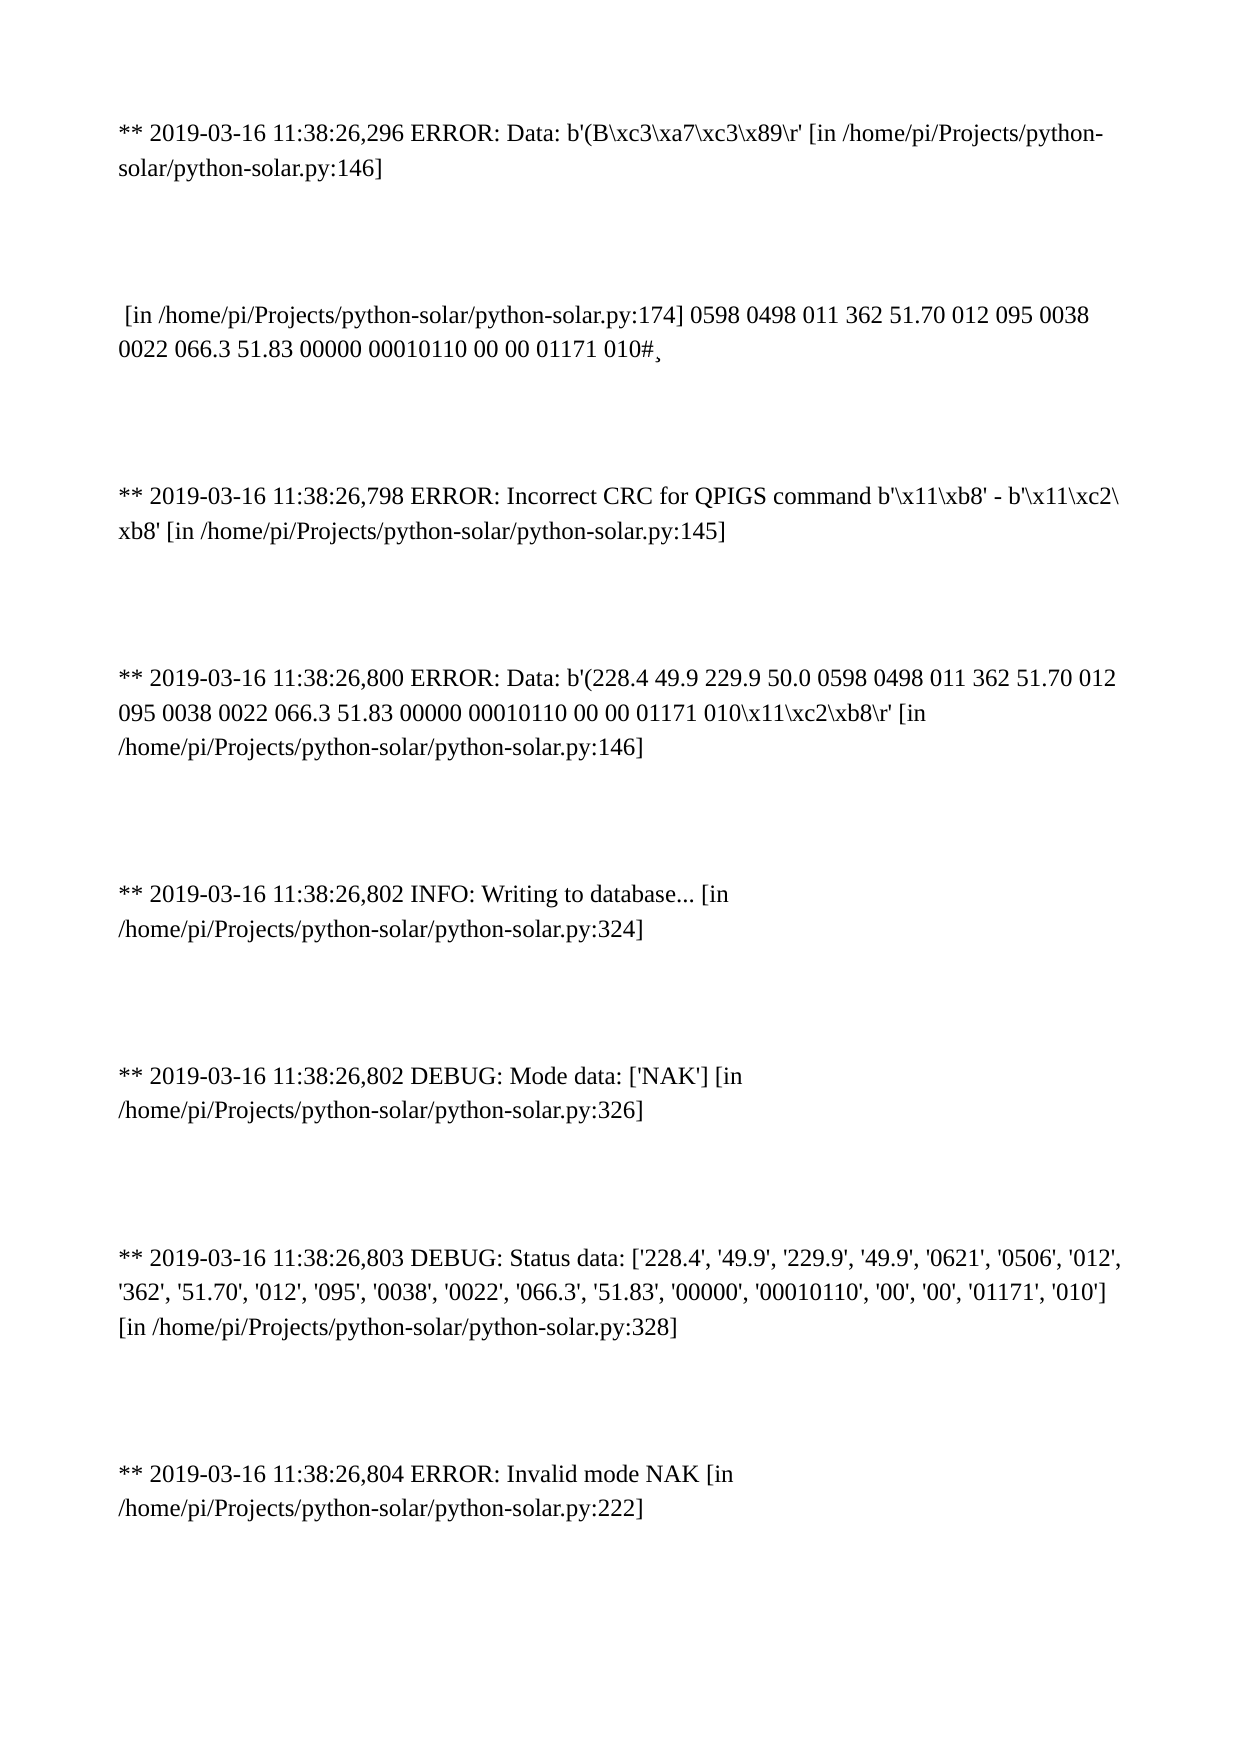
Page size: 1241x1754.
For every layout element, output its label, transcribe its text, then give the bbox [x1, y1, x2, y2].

text ** 2019-03-16 11:38:26,804 ERROR: Invalid mode NAK [in /home/pi/Projects/python-solar/python-solar.py:222] [118, 1459, 1122, 1522]
text ** 2019-03-16 11:38:26,803 DEBUG: Status data: ['228.4', '49.9', '229.9', '49.9', '0621', '0506', '012', '362', '51.70', '012', '095', '0038', '0022', '066.3', '51.83', '00000', '00010110', '00', '00', '01171', '010'] [in /home/pi/Projects/python-solar/python-solar.py:328] [118, 1243, 1122, 1340]
text [in /home/pi/Projects/python-solar/python-solar.py:174] 0598 0498 011 362 51.70 012 095 0038 0022 066.3 51.83 00000 00010110 00 00 01171 010#¸ [118, 300, 1122, 363]
text ** 2019-03-16 11:38:26,802 INFO: Writing to database... [in /home/pi/Projects/python-solar/python-solar.py:324] [118, 879, 1122, 942]
text ** 2019-03-16 11:38:26,296 ERROR: Data: b'(B\xc3\xa7\xc3\x89\r' [in /home/pi/Projects/python-solar/python-solar.py:146] [118, 118, 1122, 181]
text ** 2019-03-16 11:38:26,800 ERROR: Data: b'(228.4 49.9 229.9 50.0 0598 0498 011 362 51.70 012 095 0038 0022 066.3 51.83 00000 00010110 00 00 01171 010\x11\xc2\xb8\r' [in /home/pi/Projects/python-solar/python-solar.py:146] [118, 663, 1122, 761]
text ** 2019-03-16 11:38:26,802 DEBUG: Mode data: ['NAK'] [in /home/pi/Projects/python-solar/python-solar.py:326] [118, 1061, 1122, 1124]
text ** 2019-03-16 11:38:26,798 ERROR: Incorrect CRC for QPIGS command b'\x11\xb8' - b'\x11\xc2\xb8' [in /home/pi/Projects/python-solar/python-solar.py:145] [118, 481, 1122, 545]
